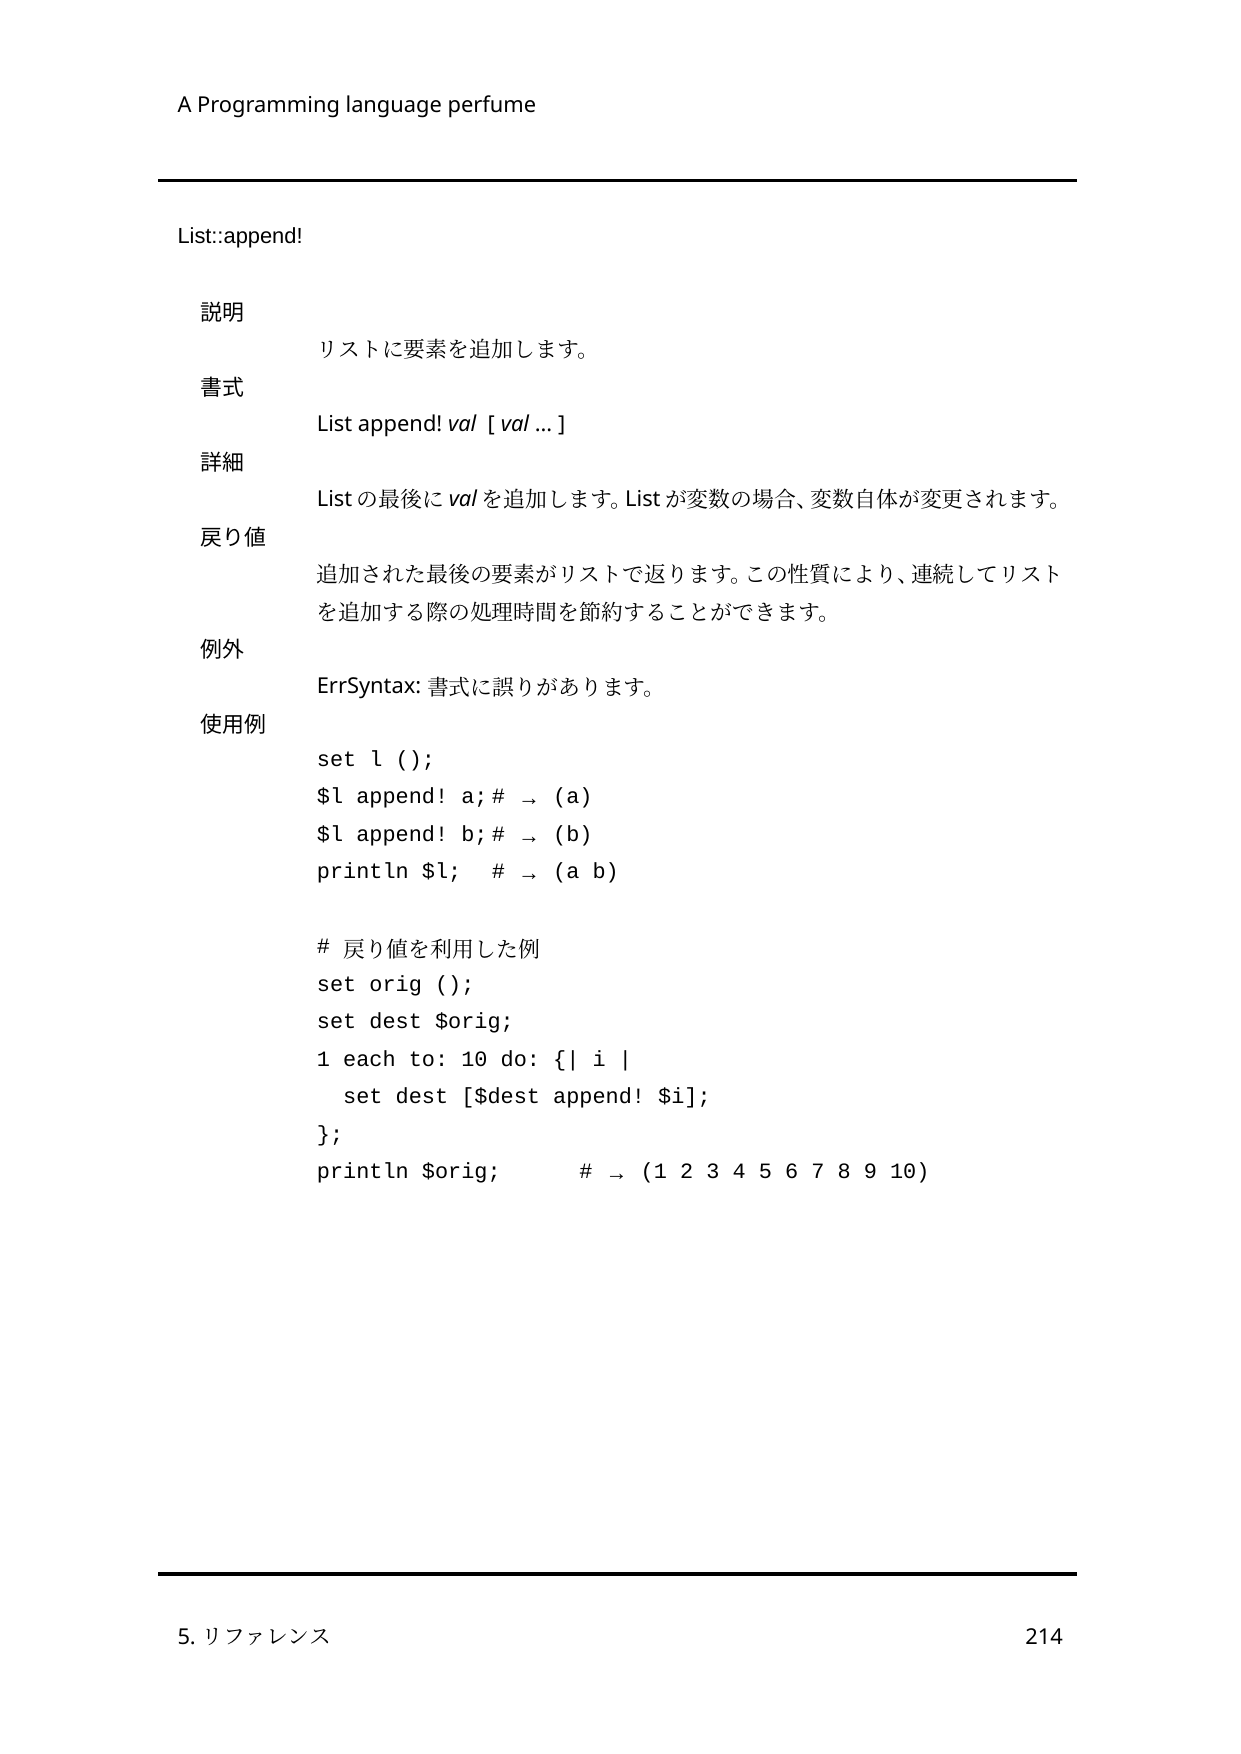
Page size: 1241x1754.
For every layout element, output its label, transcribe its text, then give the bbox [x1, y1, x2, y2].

table_cell Listの最後にvalを追加します。Listが変数の場合、変数自体が変更されます。 [317, 442, 1063, 517]
table_cell 書式 [200, 367, 317, 442]
table_cell 追加された最後の要素がリストで返ります。この性質により、連続してリストを追加する際の処理時間を節約することができます。 [317, 517, 1063, 629]
table_cell 使用例 [200, 704, 317, 1192]
subtitle List::append! [177, 217, 1063, 254]
table_header リストに要素を追加します。 [317, 292, 1063, 367]
table_cell 戻り値 [200, 517, 317, 629]
table_header 説明 [200, 292, 317, 367]
table_cell List append! val [ val ... ] [317, 367, 1063, 442]
table_cell ErrSyntax: 書式に誤りがあります。 [317, 629, 1063, 704]
table_cell set l (); $l append! a; # → (a) $l append! b; # → (b) println $l; # → (a b) # 戻り値を利用した例 set orig (); set dest $orig; 1 each to: 10 do: {| i | set dest [$dest append! $i]; }; println $orig; # → (1 2 3 4 5 6 7 8 9 10) [317, 704, 1063, 1192]
table_cell 詳細 [200, 442, 317, 517]
table_cell 例外 [200, 629, 317, 704]
